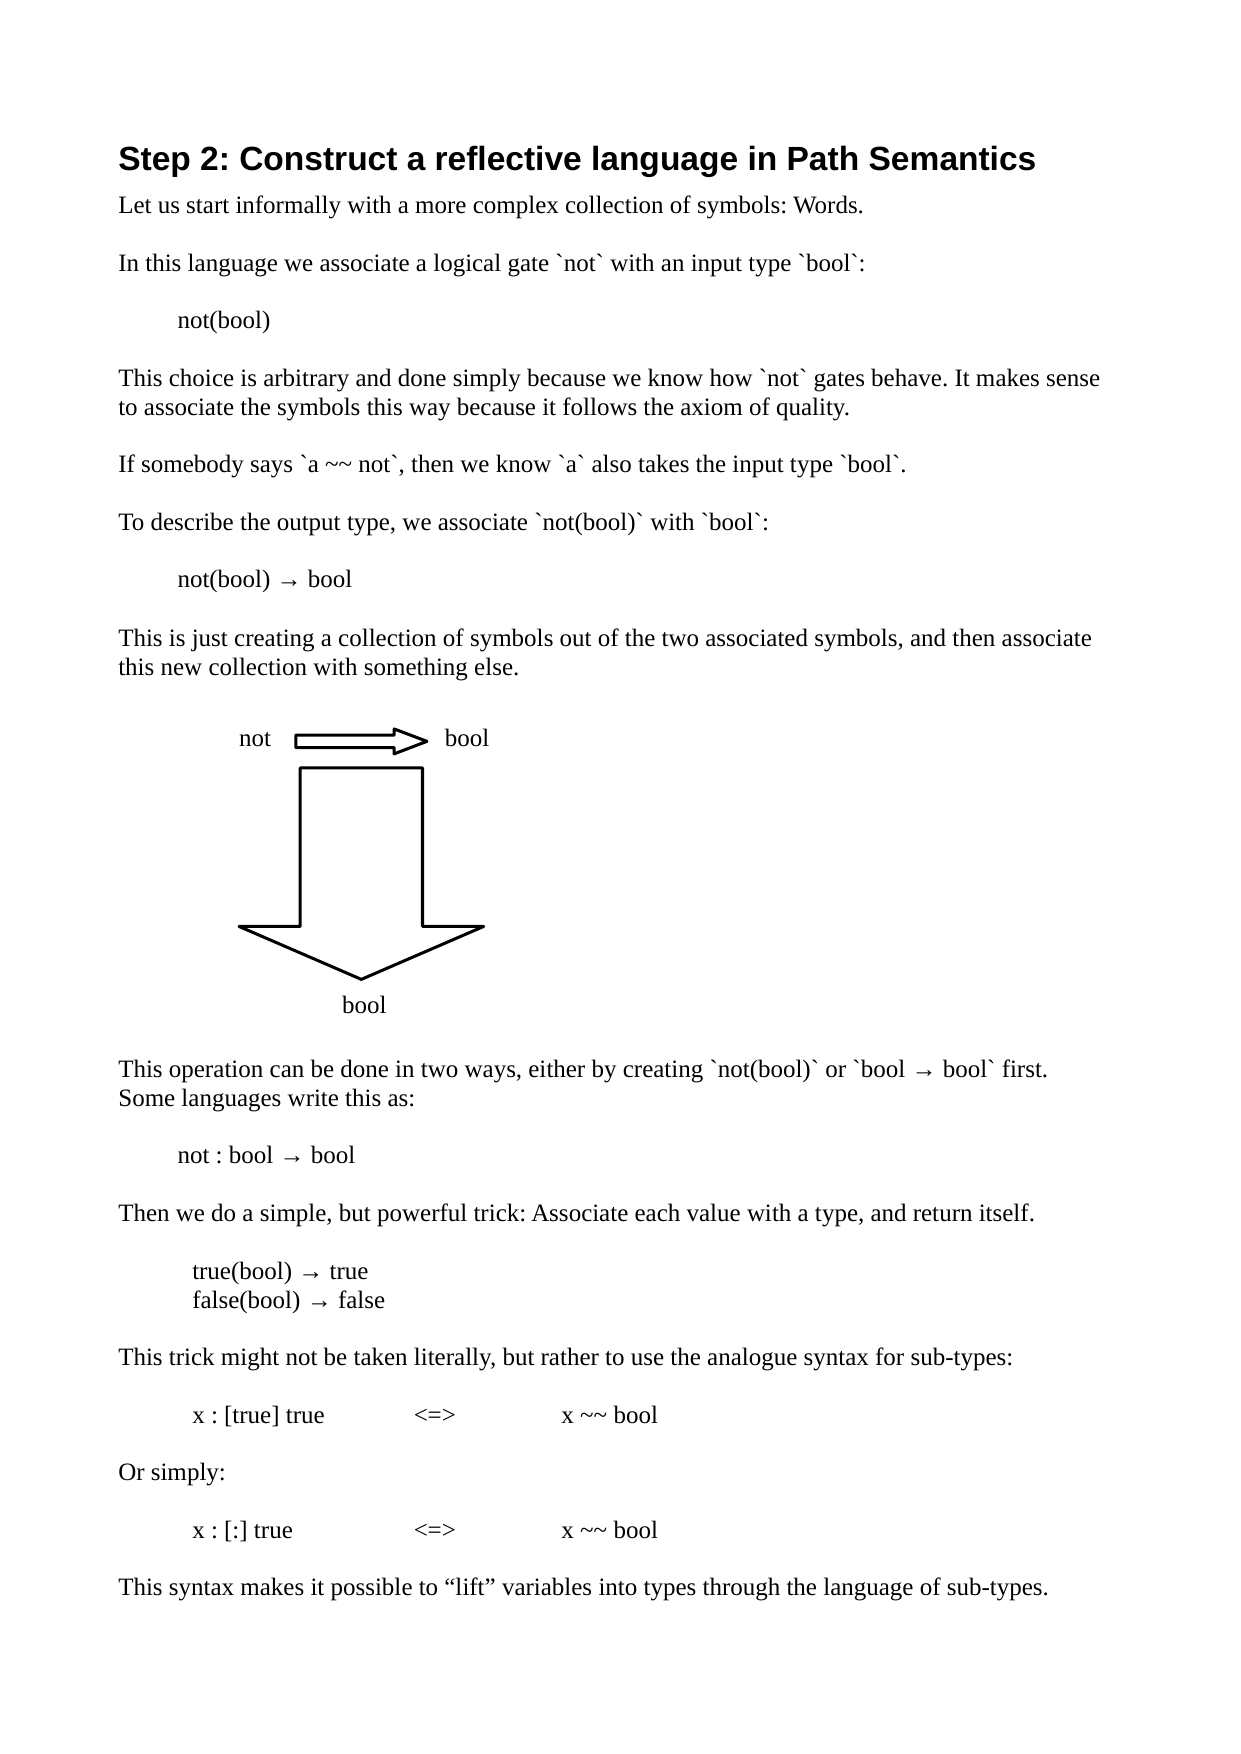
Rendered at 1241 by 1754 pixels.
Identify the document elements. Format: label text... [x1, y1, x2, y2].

text x : [true] true <=> x ~~ bool [118, 1400, 1122, 1428]
text not(bool) → bool [177, 564, 1063, 593]
text Let us start informally with a more complex collection of symbols: Words. [118, 190, 1122, 219]
text This choice is arbitrary and done simply because we know how `not` gates behave. It makes sense to associate the symbols this way because it follows the axiom of quality. [118, 363, 1122, 449]
text To describe the output type, we associate `not(bool)` with `bool`: [118, 507, 1122, 536]
text Then we do a simple, but powerful trick: Associate each value with a type, and return itself. [118, 1198, 1122, 1227]
text This syntax makes it possible to “lift” variables into types through the language of sub-types. [118, 1572, 1122, 1601]
text true(bool) → true false(bool) → false [118, 1256, 1122, 1313]
text not(bool) [177, 305, 1063, 334]
text x : [:] true <=> x ~~ bool [118, 1515, 1122, 1543]
subtitle Step 2: Construct a reflective language in Path Semantics [118, 139, 1122, 178]
text not : bool → bool [177, 1140, 1063, 1169]
text This trick might not be taken literally, but rather to use the analogue syntax for sub-types: [118, 1342, 1122, 1371]
text This operation can be done in two ways, either by creating `not(bool)` or `bool → bool` first. Some languages write this as: [118, 1054, 1122, 1112]
text If somebody says `a ~~ not`, then we know `a` also takes the input type `bool`. [118, 449, 1122, 478]
text In this language we associate a logical gate `not` with an input type `bool`: [118, 248, 1122, 276]
text This is just creating a collection of symbols out of the two associated symbols, and then associate this new collection with something else. [118, 623, 1122, 680]
text Or simply: [118, 1457, 1122, 1486]
